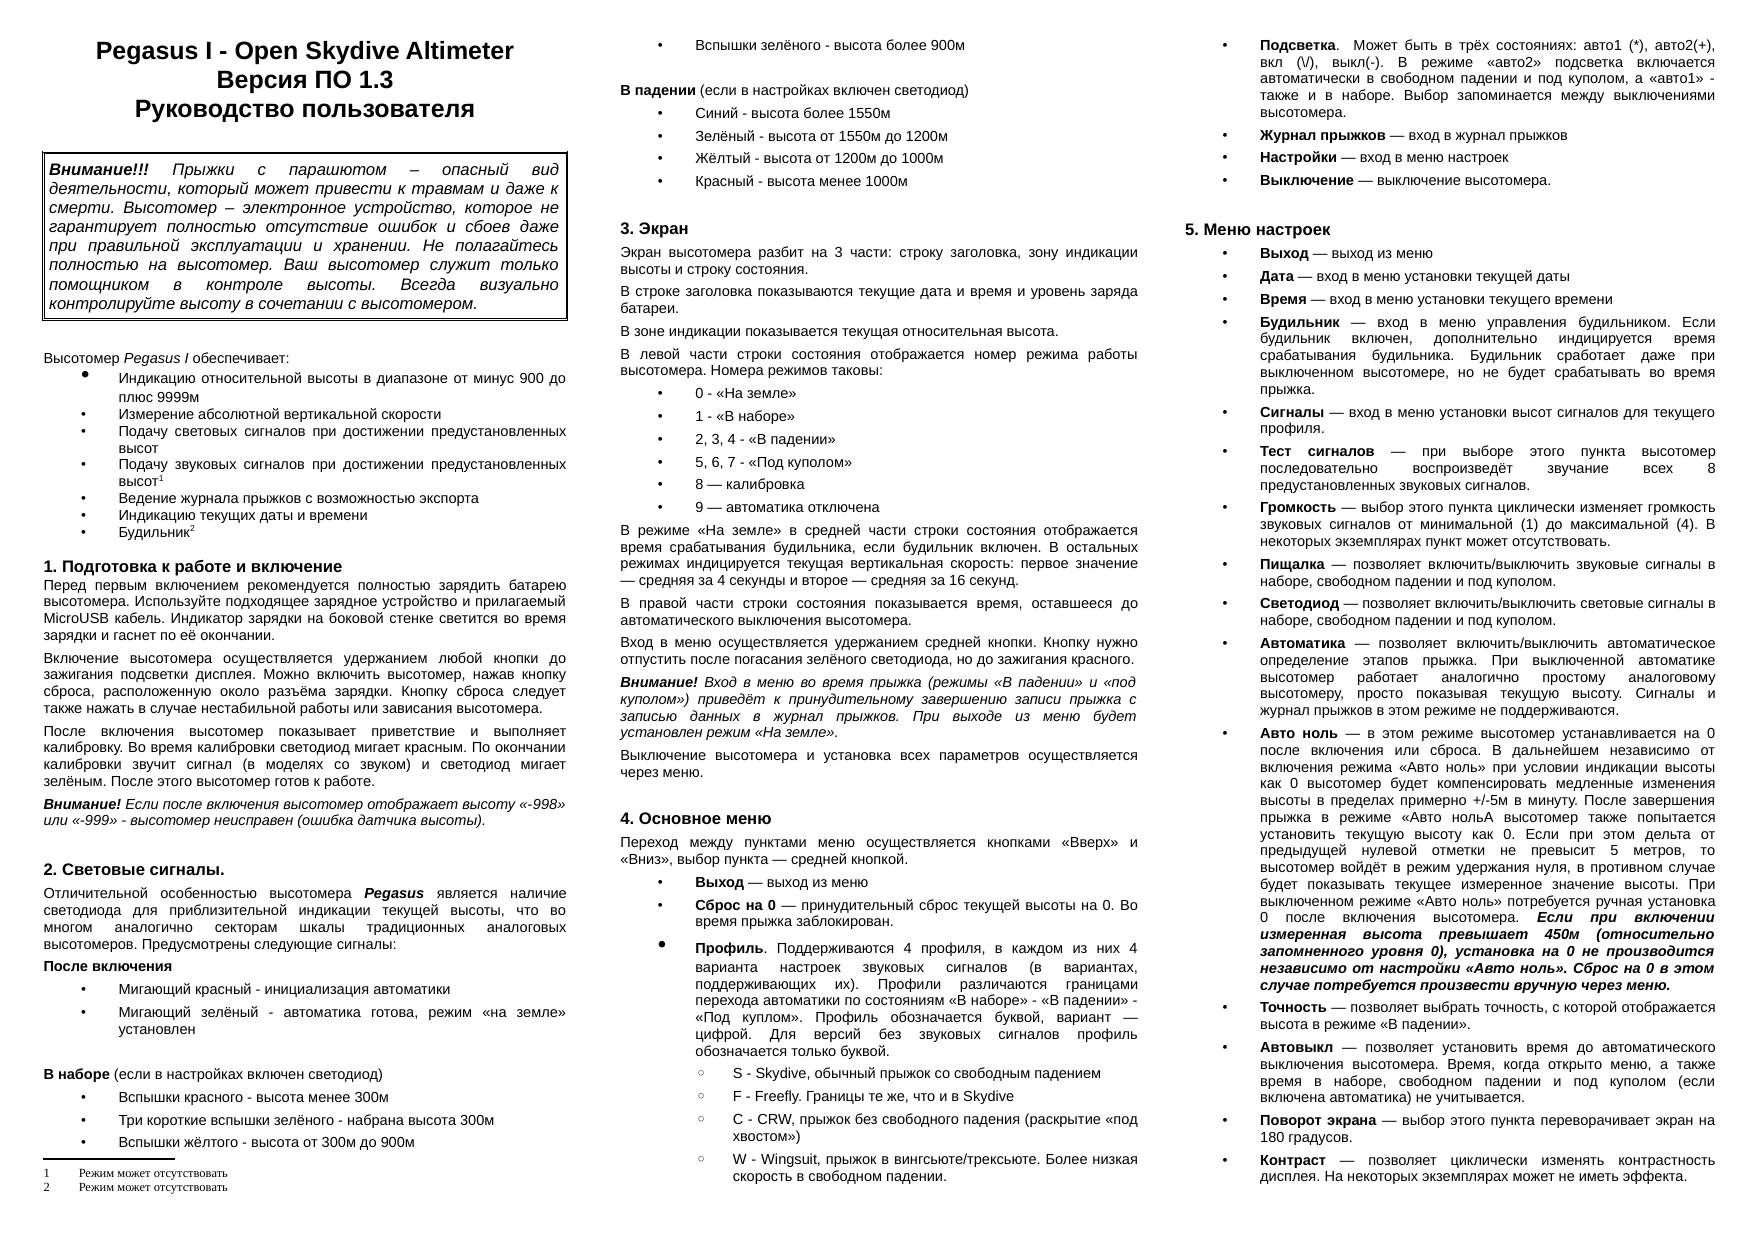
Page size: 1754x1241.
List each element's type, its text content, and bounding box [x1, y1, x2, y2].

list Зелёный - высота от 1550м до 1200м [658, 127, 1138, 144]
text 5. Меню настроек [1185, 220, 1716, 239]
list Мигающий зелёный - автоматика готова, режим «на земле» установлен [81, 1003, 567, 1037]
text 1. Подготовка к работе и включение [43, 557, 567, 576]
list 8 — калибровка [658, 476, 1138, 493]
list Выключение — выключение высотомера. [1222, 172, 1716, 189]
list Будильник — вход в меню управления будильником. Если будильник включен, дополнительно индицируется время срабатывания будильника. Будильник сработает даже при выключенном высотомере, но не будет срабатывать во время прыжка. [1222, 313, 1716, 397]
list Режим может отсутствовать [43, 1180, 567, 1194]
table_header Внимание!!! Прыжки с парашютом – опасный вид деятельности, который может привести к травмам и даже к смерти. Высотомер – электронное устройство, которое не гарантирует полностью отсутствие ошибок и сбоев даже при правильной эксплуатации и хранении. Не полагайтесь полностью на высотомер. Ваш высотомер служит только помощником в контроле высоты. Всегда визуально контролируйте высоту в сочетании с высотомером. [45, 154, 566, 318]
list Подачу звуковых сигналов при достижении предустановленных высот [81, 456, 567, 490]
list Сигналы — вход в меню установки высот сигналов для текущего профиля. [1222, 403, 1716, 437]
list 2, 3, 4 - «В падении» [658, 430, 1138, 447]
list Автовыкл — позволяет установить время до автоматического выключения высотомера. Время, когда открыто меню, а также время в наборе, свободном падении и под куполом (если включена автоматика) не учитывается. [1222, 1038, 1716, 1106]
list Поворот экрана — выбор этого пункта переворачивает экран на 180 градусов. [1222, 1112, 1716, 1145]
list Три короткие вспышки зелёного - набрана высота 300м [81, 1111, 567, 1128]
text В правой части строки состояния показывается время, оставшееся до автоматического выключения высотомера. [620, 595, 1138, 628]
list F - Freefly. Границы те же, что и в Skydive [695, 1088, 1138, 1105]
list Тест сигналов — при выборе этого пункта высотомер последовательно воспроизведёт звучание всех 8 предустановленных звуковых сигналов. [1222, 443, 1716, 493]
list Вспышки зелёного - высота более 900м [658, 36, 1138, 53]
text Выключение высотомера и установка всех параметров осуществляется через меню. [620, 747, 1138, 780]
text Руководство пользователя [43, 94, 567, 123]
list 0 - «На земле» [658, 385, 1138, 402]
list Журнал прыжков — вход в журнал прыжков [1222, 126, 1716, 143]
list Профиль. Поддерживаются 4 профиля, в каждом из них 4 варианта настроек звуковых сигналов (в вариантах, поддерживающих их). Профили различаются границами перехода автоматики по состояниям «В наборе» - «В падении» - «Под куплом». Профиль обозначается буквой, вариант — цифрой. Для версий без звуковых сигналов профиль обозначается только буквой. [658, 936, 1138, 1059]
list Пищалка — позволяет включить/выключить звуковые сигналы в наборе, свободном падении и под куполом. [1222, 556, 1716, 589]
text В строке заголовка показываются текущие дата и время и уровень заряда батареи. [620, 283, 1138, 317]
list Вспышки жёлтого - высота от 300м до 900м [81, 1134, 567, 1151]
list Красный - высота менее 1000м [658, 173, 1138, 190]
list Настройки — вход в меню настроек [1222, 149, 1716, 166]
list Выход — выход из меню [1222, 245, 1716, 262]
list Громкость — выбор этого пункта циклически изменяет громкость звуковых сигналов от минимальной (1) до максимальной (4). В некоторых экземплярах пункт может отсутствовать. [1222, 499, 1716, 549]
list Подсветка. Может быть в трёх состояниях: авто1 (*), авто2(+), вкл (\/), выкл(-). В режиме «авто2» подсветка включается автоматически в свободном падении и под куполом, а «авто1» - также и в наборе. Выбор запоминается между выключениями высотомера. [1222, 36, 1716, 120]
list Индикацию относительной высоты в диапазоне от минус 900 до плюс 9999м [81, 366, 567, 406]
list Жёлтый - высота от 1200м до 1000м [658, 150, 1138, 167]
list Измерение абсолютной вертикальной скорости [81, 406, 567, 422]
list Дата — вход в меню установки текущей даты [1222, 268, 1716, 284]
text Вход в меню осуществляется удержанием средней кнопки. Кнопку нужно отпустить после погасания зелёного светодиода, но до зажигания красного. [620, 634, 1138, 668]
list 5, 6, 7 - «Под куполом» [658, 453, 1138, 470]
text Экран высотомера разбит на 3 части: строку заголовка, зону индикации высоты и строку состояния. [620, 244, 1138, 277]
text 2. Световые сигналы. [43, 860, 567, 879]
list Точность — позволяет выбрать точность, с которой отображается высота в режиме «В падении». [1222, 999, 1716, 1033]
text 4. Основное меню [620, 809, 1138, 828]
list Контраст — позволяет циклически изменять контрастность дисплея. На некоторых экземплярах может не иметь эффекта. [1222, 1151, 1716, 1185]
text 3. Экран [620, 218, 1138, 238]
text Переход между пунктами меню осуществляется кнопками «Вверх» и «Вниз», выбор пункта — средней кнопкой. [620, 834, 1138, 867]
list Светодиод — позволяет включить/выключить световые сигналы в наборе, свободном падении и под куполом. [1222, 595, 1716, 629]
text В зоне индикации показывается текущая относительная высота. [620, 323, 1138, 339]
text Отличительной особенностью высотомера Pegasus является наличие светодиода для приблизительной индикации текущей высоты, что во многом аналогично секторам шкалы традиционных аналоговых высотомеров. Предусмотрены следующие сигналы: [43, 885, 567, 952]
text В наборе (если в настройках включен светодиод) [43, 1066, 567, 1083]
text После включения [43, 958, 567, 975]
text После включения высотомер показывает приветствие и выполняет калибровку. Во время калибровки светодиод мигает красным. По окончании калибровки звучит сигнал (в моделях со звуком) и светодиод мигает зелёным. После этого высотомер готов к работе. [43, 722, 567, 789]
list Вспышки красного - высота менее 300м [81, 1088, 567, 1105]
text В падении (если в настройках включен светодиод) [620, 82, 1138, 99]
list Подачу световых сигналов при достижении предустановленных высот [81, 422, 567, 456]
text В левой части строки состояния отображается номер режима работы высотомера. Номера режимов таковы: [620, 345, 1138, 379]
list Ведение журнала прыжков с возможностью экспорта [81, 490, 567, 507]
text Внимание! Вход в меню во время прыжка (режимы «В падении» и «под куполом») приведёт к принудительному завершению записи прыжка с записью данных в журнал прыжков. При выходе из меню будет установлен режим «На земле». [620, 674, 1138, 741]
list Автоматика — позволяет включить/выключить автоматическое определение этапов прыжка. При выключенной автоматике высотомер работает аналогично простому аналоговому высотомеру, просто показывая текущую высоту. Сигналы и журнал прыжков в этом режиме не поддерживаются. [1222, 635, 1716, 719]
text Pegasus I - Open Skydive Altimeter [43, 36, 567, 65]
list Время — вход в меню установки текущего времени [1222, 291, 1716, 307]
list 1 - «В наборе» [658, 408, 1138, 424]
list Сброс на 0 — принудительный сброс текущей высоты на 0. Во время прыжка заблокирован. [658, 896, 1138, 930]
text Высотомер Pegasus I обеспечивает: [43, 349, 567, 366]
text В режиме «На земле» в средней части строки состояния отображается время срабатывания будильника, если будильник включен. В остальных режимах индицируется текущая вертикальная скорость: первое значение — средняя за 4 секунды и второе — средняя за 16 секунд. [620, 522, 1138, 589]
text Внимание! Если после включения высотомер отображает высоту «-998» или «-999» - высотомер неисправен (ошибка датчика высоты). [43, 795, 567, 829]
list Авто ноль — в этом режиме высотомер устанавливается на 0 после включения или сброса. В дальнейшем независимо от включения режима «Авто ноль» при условии индикации высоты как 0 высотомер будет компенсировать медленные изменения высоты в пределах примерно +/-5м в минуту. После завершения прыжка в режиме «Авто нольА высотомер также попытается установить текущую высоту как 0. Если при этом дельта от предыдущей нулевой отметки не превысит 5 метров, то высотомер войдёт в режим удержания нуля, в противном случае будет показывать текущее измеренное значение высоты. При выключенном режиме «Авто ноль» потребуется ручная установка 0 после включения высотомера. Если при включении измеренная высота превышает 450м (относительно запомненного уровня 0), установка на 0 не производится независимо от настройки «Авто ноль». Сброс на 0 в этом случае потребуется произвести вручную через меню. [1222, 724, 1716, 993]
list Мигающий красный - инициализация автоматики [81, 981, 567, 998]
list S - Skydive, обычный прыжок со свободным падением [695, 1065, 1138, 1082]
text Перед первым включением рекомендуется полностью зарядить батарею высотомера. Используйте подходящее зарядное устройство и прилагаемый MicroUSB кабель. Индикатор зарядки на боковой стенке светится во время зарядки и гаснет по её окончании. [43, 576, 567, 643]
list С - CRW, прыжок без свободного падения (раскрытие «под хвостом») [695, 1111, 1138, 1144]
list Будильник [81, 523, 567, 540]
list Выход — выход из меню [658, 873, 1138, 890]
text Включение высотомера осуществляется удержанием любой кнопки до зажигания подсветки дисплея. Можно включить высотомер, нажав кнопку сброса, расположенную около разъёма зарядки. Кнопку сброса следует также нажать в случае нестабильной работы или зависания высотомера. [43, 649, 567, 716]
list 9 — автоматика отключена [658, 499, 1138, 516]
text Версия ПО 1.3 [43, 65, 567, 94]
list Индикацию текущих даты и времени [81, 507, 567, 523]
list W - Wingsuit, прыжок в вингсьюте/трексьюте. Более низкая скорость в свободном падении. [695, 1150, 1138, 1184]
list Синий - высота более 1550м [658, 104, 1138, 121]
list Режим может отсутствовать [43, 1166, 567, 1180]
